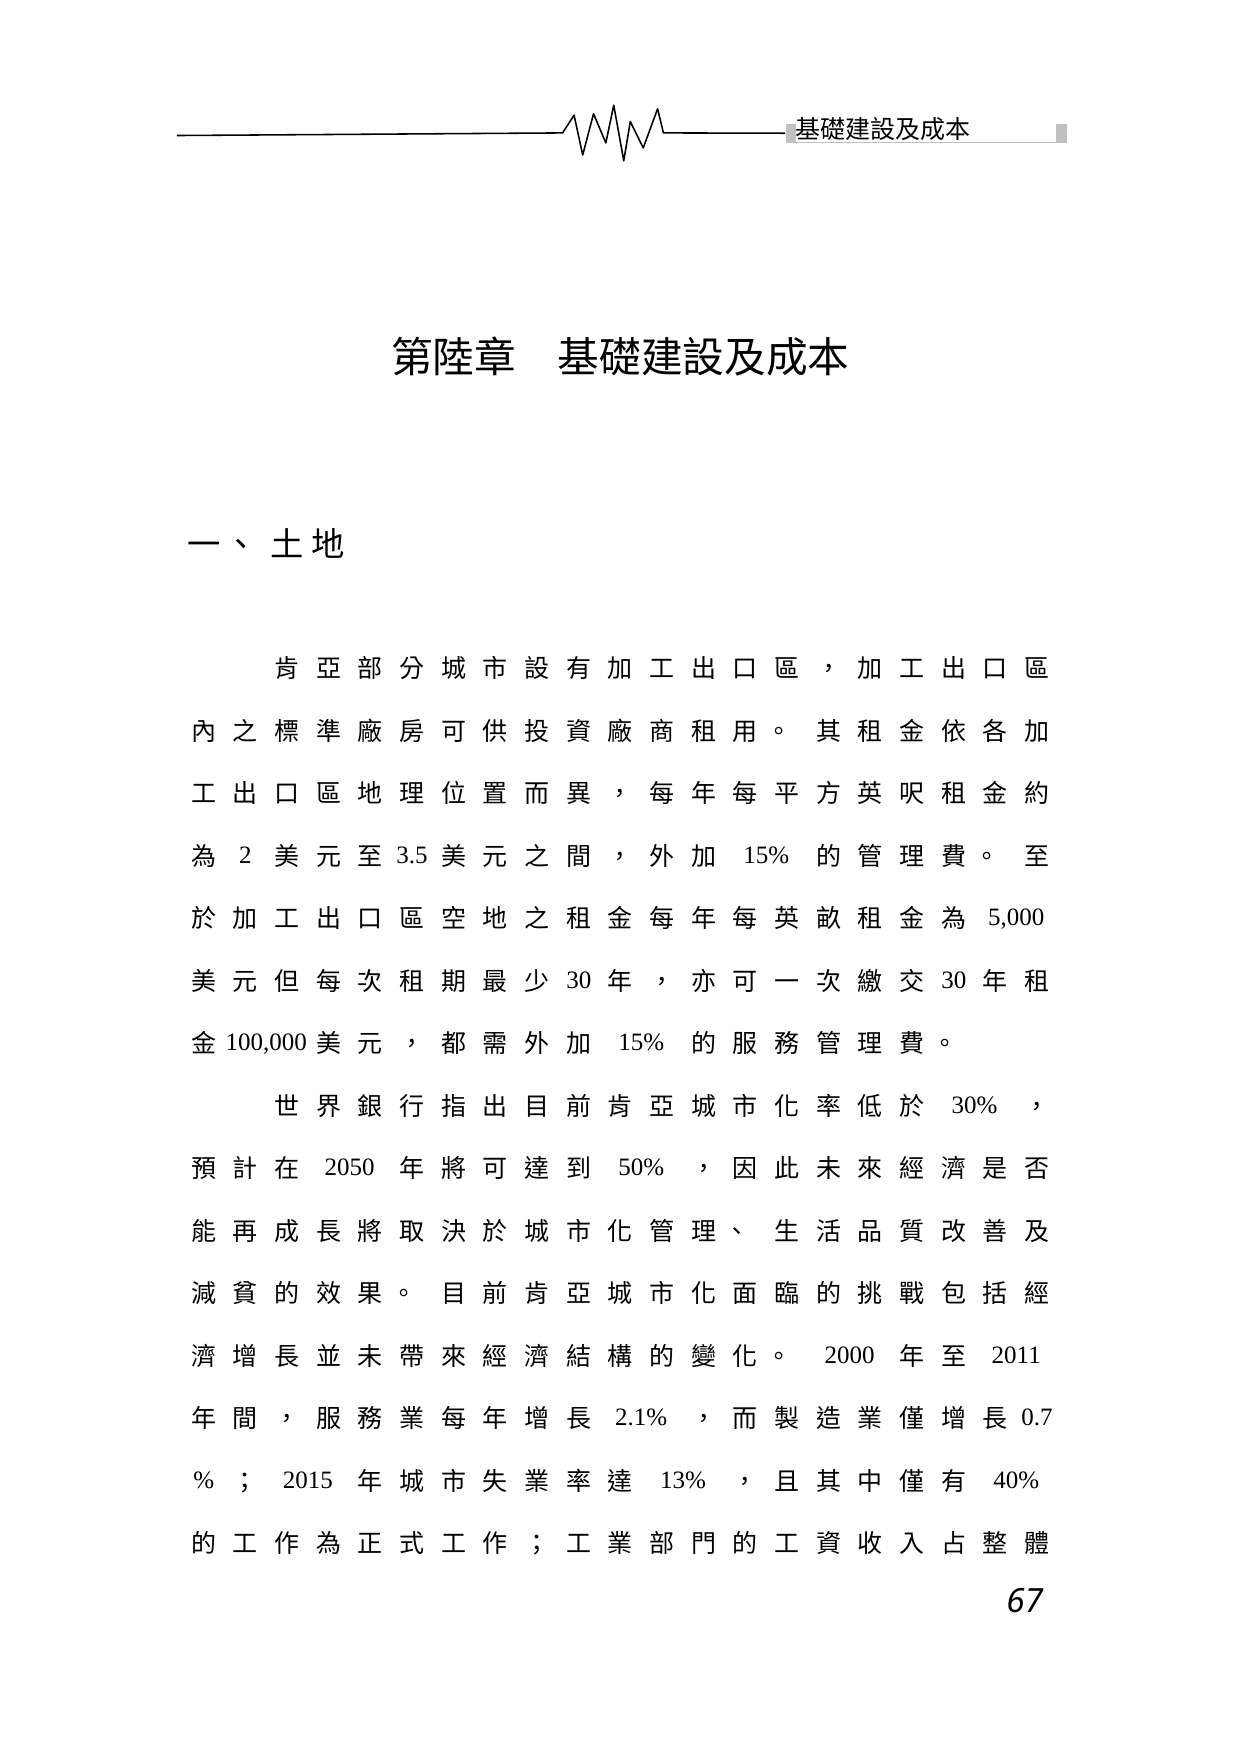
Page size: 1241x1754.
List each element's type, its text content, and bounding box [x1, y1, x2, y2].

text 肯亞部分城市設有加工出口區，加工出口區內之標準廠房可供投資廠商租用。其租金依各加工出口區地理位置而異，每年每平方英呎租金約為2美元至3.5美元之間，外加15%的管理費。至於加工出口區空地之租金每年每英畝租金為5,000美元但每次租期最少30年，亦可一次繳交30年租金100,000美元，都需外加15%的服務管理費。 [183, 625, 1058, 1063]
text 第陸章 基礎建設及成本 [183, 313, 1058, 375]
text 一、土地 [183, 500, 1058, 563]
text 世界銀行指出目前肯亞城市化率低於30%，預計在2050年將可達到50%，因此未來經濟是否能再成長將取決於城市化管理、生活品質改善及減貧的效果。目前肯亞城市化面臨的挑戰包括經濟增長並未帶來經濟結構的變化。2000年至2011年間，服務業每年增長2.1%，而製造業僅增長0.7%；2015年城市失業率達13%，且其中僅有40%的工作為正式工作；工業部門的工資收入占整體 [183, 1063, 1058, 1563]
